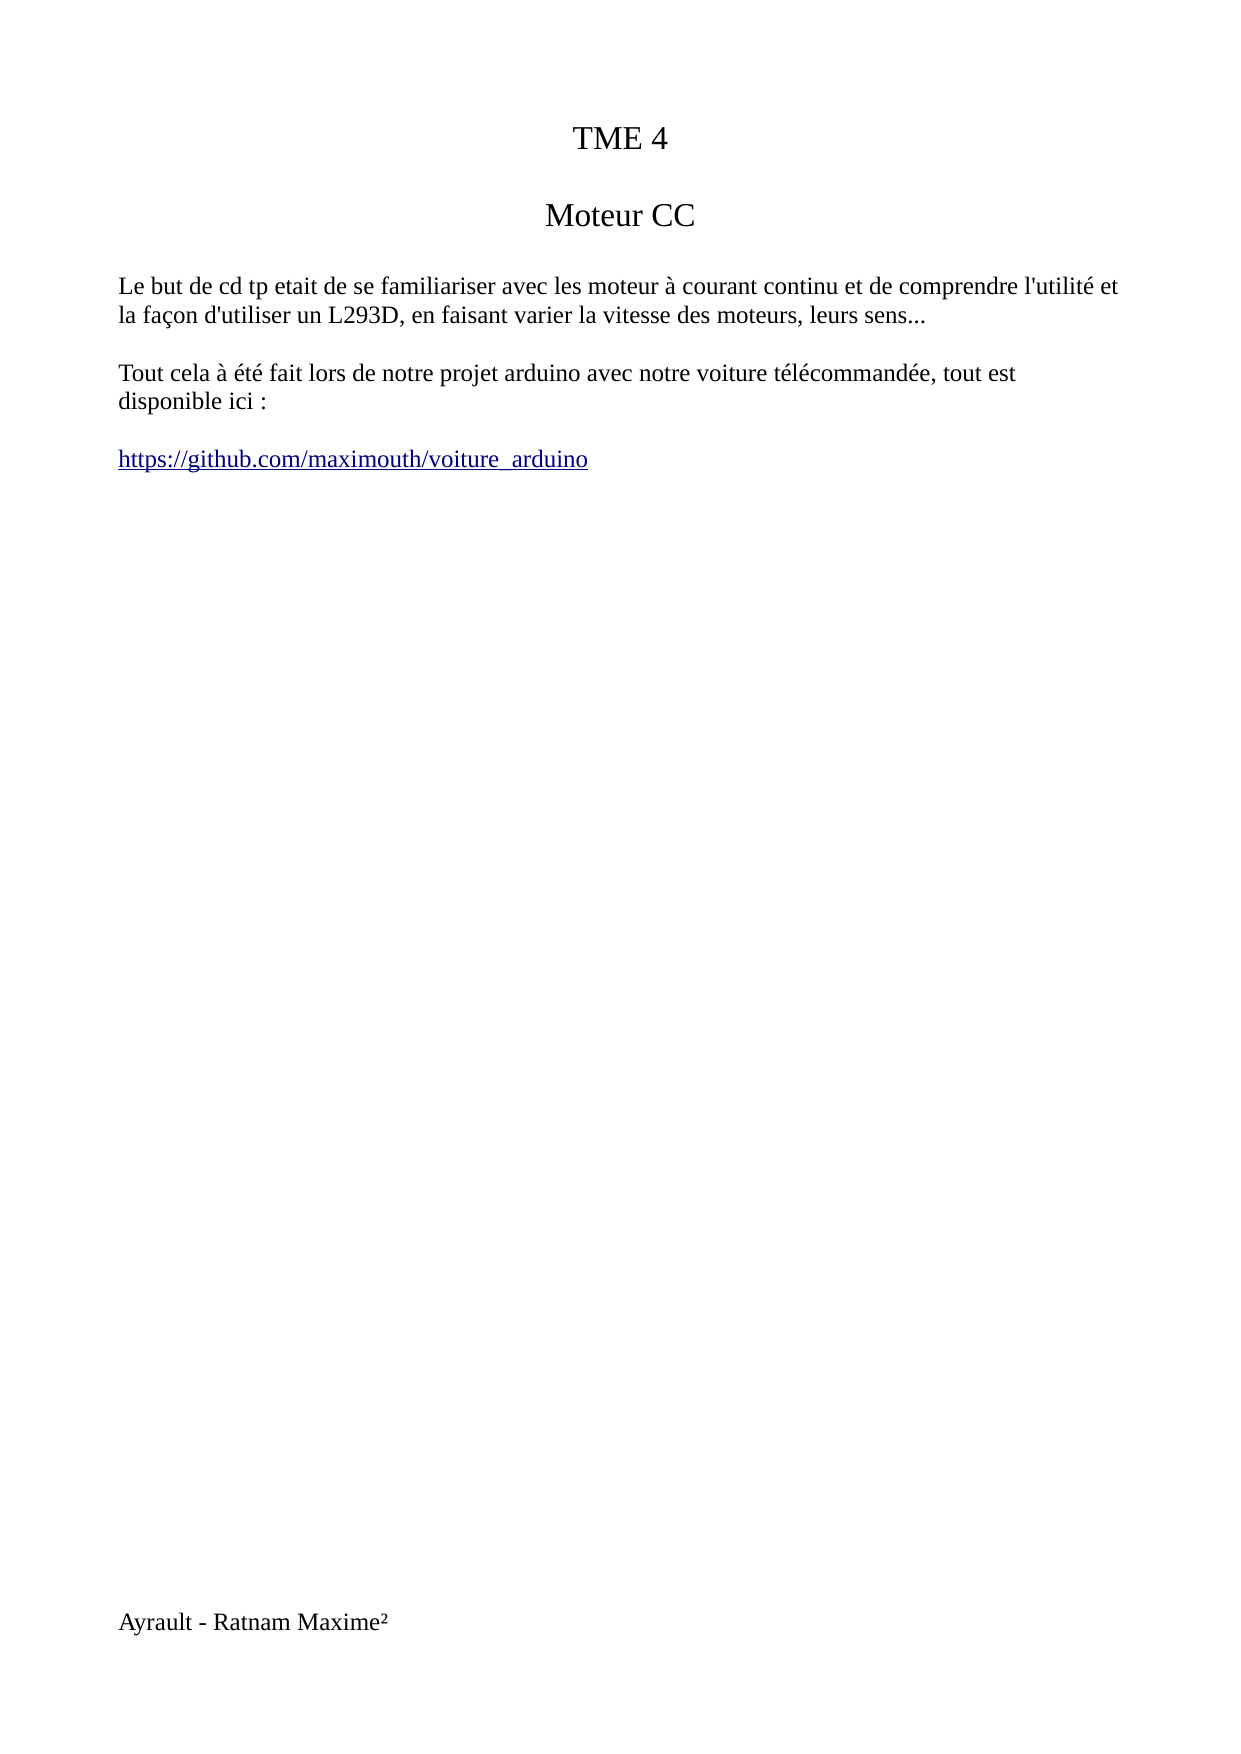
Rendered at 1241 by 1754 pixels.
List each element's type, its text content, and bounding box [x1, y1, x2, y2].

text Le but de cd tp etait de se familiariser avec les moteur à courant continu et de comprendre l'utilité et la façon d'utiliser un L293D, en faisant varier la vitesse des moteurs, leurs sens... Tout cela à été fait lors de notre projet arduino avec notre voiture télécommandée, tout est disponible ici : [118, 271, 1122, 415]
text TME 4 [118, 118, 1122, 156]
text Moteur CC [118, 195, 1122, 233]
text https://github.com/maximouth/voiture_arduino [118, 444, 1122, 473]
